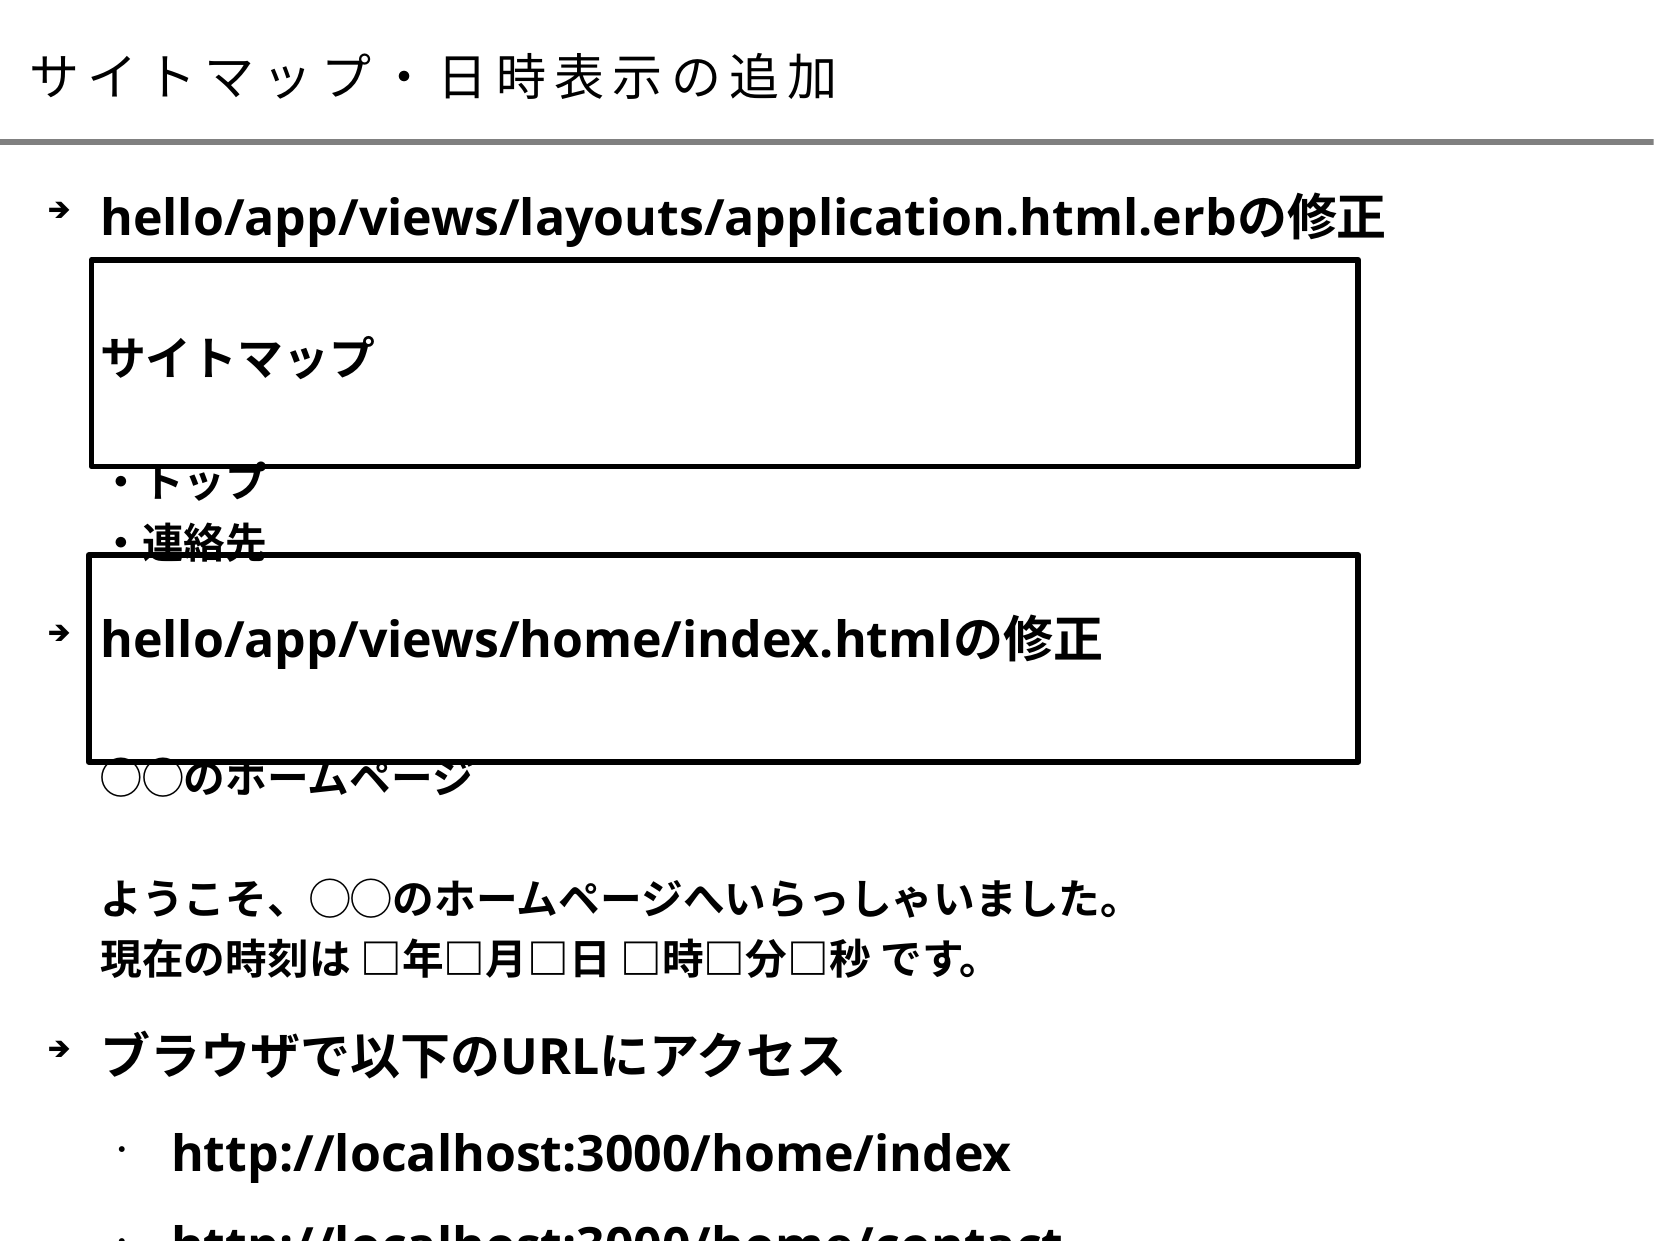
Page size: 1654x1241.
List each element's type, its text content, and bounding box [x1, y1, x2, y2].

list hello/app/views/layouts/application.html.erbの修正 サイトマップ ・トップ ・連絡先 hello/app/views/home/index.htmlの修正 ◯◯のホームページ ようこそ、◯◯のホームページへいらっしゃいました。 現在の時刻は □年□月□日 □時□分□秒 です。 ブラウザで以下のURLにアクセス http://localhost:3000/home/index http://localhost:3000/home/contact [29, 177, 1625, 1152]
title サイトマップ・日時表示の追加 [29, 29, 1625, 119]
